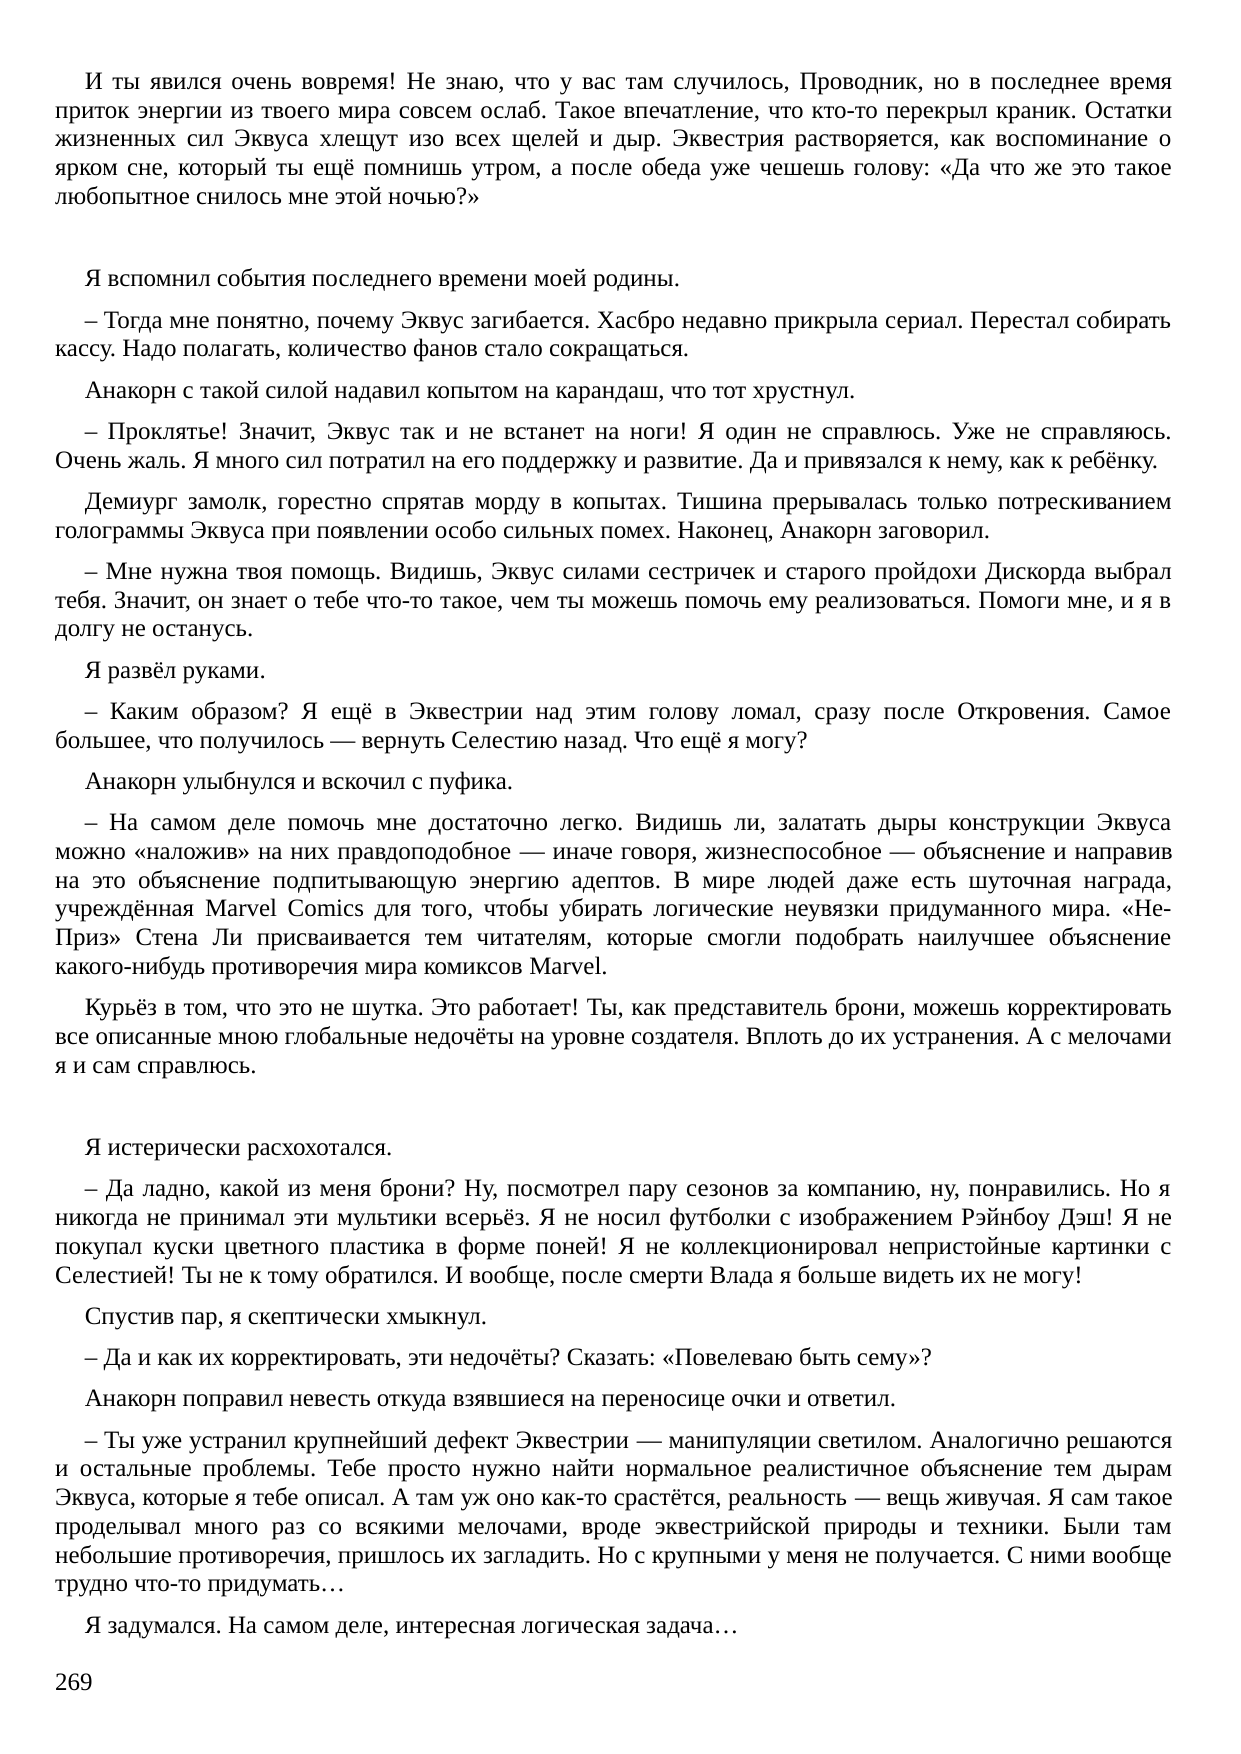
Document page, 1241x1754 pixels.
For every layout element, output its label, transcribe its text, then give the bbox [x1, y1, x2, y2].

text Я истерически расхохотался. [55, 1132, 1173, 1161]
text Спустив пар, я скептически хмыкнул. [55, 1301, 1173, 1330]
text Я вспомнил события последнего времени моей родины. [55, 263, 1173, 292]
text – Ты уже устранил крупнейший дефект Эквестрии — манипуляции светилом. Аналогично решаются и остальные проблемы. Тебе просто нужно найти нормальное реалистичное объяснение тем дырам Эквуса, которые я тебе описал. А там уж оно как-то срастётся, реальность — вещь живучая. Я сам такое проделывал много раз со всякими мелочами, вроде эквестрийской природы и техники. Были там небольшие противоречия, пришлось их загладить. Но с крупными у меня не получается. С ними вообще трудно что-то придумать… [55, 1425, 1173, 1597]
text – Да и как их корректировать, эти недочёты? Сказать: «Повелеваю быть сему»? [55, 1342, 1173, 1371]
text И ты явился очень вовремя! Не знаю, что у вас там случилось, Проводник, но в последнее время приток энергии из твоего мира совсем ослаб. Такое впечатление, что кто-то перекрыл краник. Остатки жизненных сил Эквуса хлещут изо всех щелей и дыр. Эквестрия растворяется, как воспоминание о ярком сне, который ты ещё помнишь утром, а после обеда уже чешешь голову: «Да что же это такое любопытное снилось мне этой ночью?» [55, 66, 1173, 210]
text – Мне нужна твоя помощь. Видишь, Эквус силами сестричек и старого пройдохи Дискорда выбрал тебя. Значит, он знает о тебе что-то такое, чем ты можешь помочь ему реализоваться. Помоги мне, и я в долгу не останусь. [55, 556, 1173, 642]
text Я задумался. На самом деле, интересная логическая задача… [55, 1610, 1173, 1638]
text Анакорн улыбнулся и вскочил с пуфика. [55, 766, 1173, 795]
text – Тогда мне понятно, почему Эквус загибается. Хасбро недавно прикрыла сериал. Перестал собирать кассу. Надо полагать, количество фанов стало сокращаться. [55, 305, 1173, 362]
text Демиург замолк, горестно спрятав морду в копытах. Тишина прерывалась только потрескиванием голограммы Эквуса при появлении особо сильных помех. Наконец, Анакорн заговорил. [55, 486, 1173, 543]
text Анакорн с такой силой надавил копытом на карандаш, что тот хрустнул. [55, 375, 1173, 403]
text Я развёл руками. [55, 655, 1173, 683]
text Курьёз в том, что это не шутка. Это работает! Ты, как представитель брони, можешь корректировать все описанные мною глобальные недочёты на уровне создателя. Вплоть до их устранения. А с мелочами я и сам справлюсь. [55, 992, 1173, 1078]
text Анакорн поправил невесть откуда взявшиеся на переносице очки и ответил. [55, 1383, 1173, 1412]
text – На самом деле помочь мне достаточно легко. Видишь ли, залатать дыры конструкции Эквуса можно «наложив» на них правдоподобное — иначе говоря, жизнеспособное — объяснение и направив на это объяснение подпитывающую энергию адептов. В мире людей даже есть шуточная награда, учреждённая Marvel Comics для того, чтобы убирать логические неувязки придуманного мира. «Не-Приз» Стена Ли присваивается тем читателям, которые смогли подобрать наилучшее объяснение какого-нибудь противоречия мира комиксов Marvel. [55, 807, 1173, 980]
text – Проклятье! Значит, Эквус так и не встанет на ноги! Я один не справлюсь. Уже не справляюсь. Очень жаль. Я много сил потратил на его поддержку и развитие. Да и привязался к нему, как к ребёнку. [55, 416, 1173, 473]
text – Каким образом? Я ещё в Эквестрии над этим голову ломал, сразу после Откровения. Самое большее, что получилось — вернуть Селестию назад. Что ещё я могу? [55, 696, 1173, 753]
text – Да ладно, какой из меня брони? Ну, посмотрел пару сезонов за компанию, ну, понравились. Но я никогда не принимал эти мультики всерьёз. Я не носил футболки с изображением Рэйнбоу Дэш! Я не покупал куски цветного пластика в форме поней! Я не коллекционировал непристойные картинки с Селестией! Ты не к тому обратился. И вообще, после смерти Влада я больше видеть их не могу! [55, 1173, 1173, 1288]
